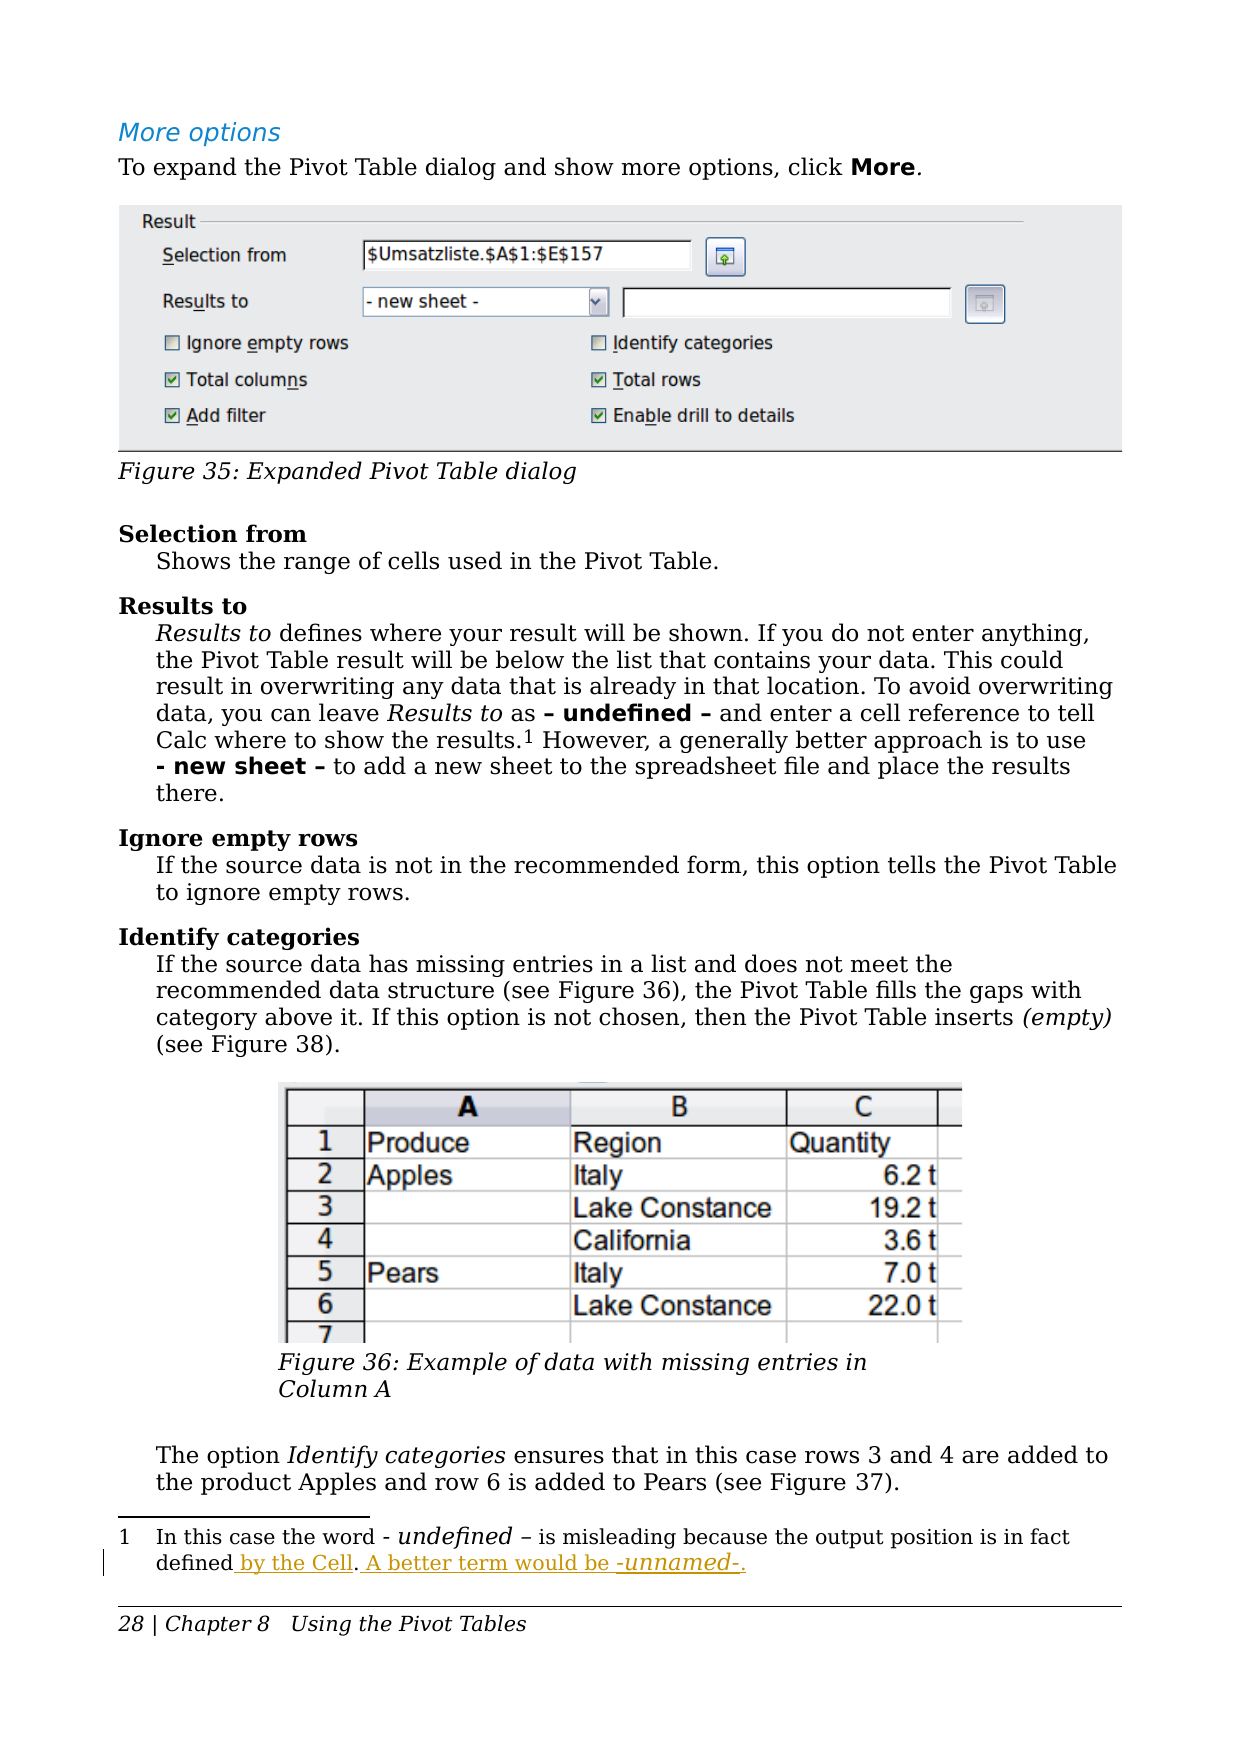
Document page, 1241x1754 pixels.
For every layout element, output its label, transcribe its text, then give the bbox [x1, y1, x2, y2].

text Selection from [118, 521, 1122, 548]
text To expand the Pivot Table dialog and show more options, click More. [118, 154, 1122, 180]
text If the source data has missing entries in a list and does not meet the recommended data structure (see Figure 36), the Pivot Table fills the gaps with category above it. If this option is not chosen, then the Pivot Table inserts (empty) (see Figure 38). [156, 951, 1122, 1057]
text Figure 35: Expanded Pivot Table dialog [118, 458, 1122, 485]
text Ignore empty rows [118, 825, 1122, 852]
text If the source data is not in the recommended form, this option tells the Pivot Table to ignore empty rows. [156, 852, 1122, 905]
text Shows the range of cells used in the Pivot Table. [156, 548, 1122, 575]
text Figure 36: Example of data with missing entries in Column A [278, 1349, 962, 1403]
picture [278, 1082, 963, 1343]
text Results to [118, 593, 1122, 620]
text The option Identify categories ensures that in this case rows 3 and 4 are added to the product Apples and row 6 is added to Pears (see Figure 37). [156, 1443, 1122, 1496]
text In this case the word - undefined – is misleading because the output position is in fact defined by the Cell. A better term would be -unnamed-. [118, 1523, 1122, 1576]
subtitle More options [118, 118, 1122, 147]
text Results to defines where your result will be shown. If you do not enter anything, the Pivot Table result will be below the list that contains your data. This could result in overwriting any data that is already in that location. To avoid overwriting data, you can leave Results to as – undefined – and enter a cell reference to tell Calc where to show the results. However, a generally better approach is to use - new sheet – to add a new sheet to the spreadsheet file and place the results there. [156, 620, 1122, 807]
text Identify categories [118, 924, 1122, 951]
picture [118, 205, 1123, 452]
